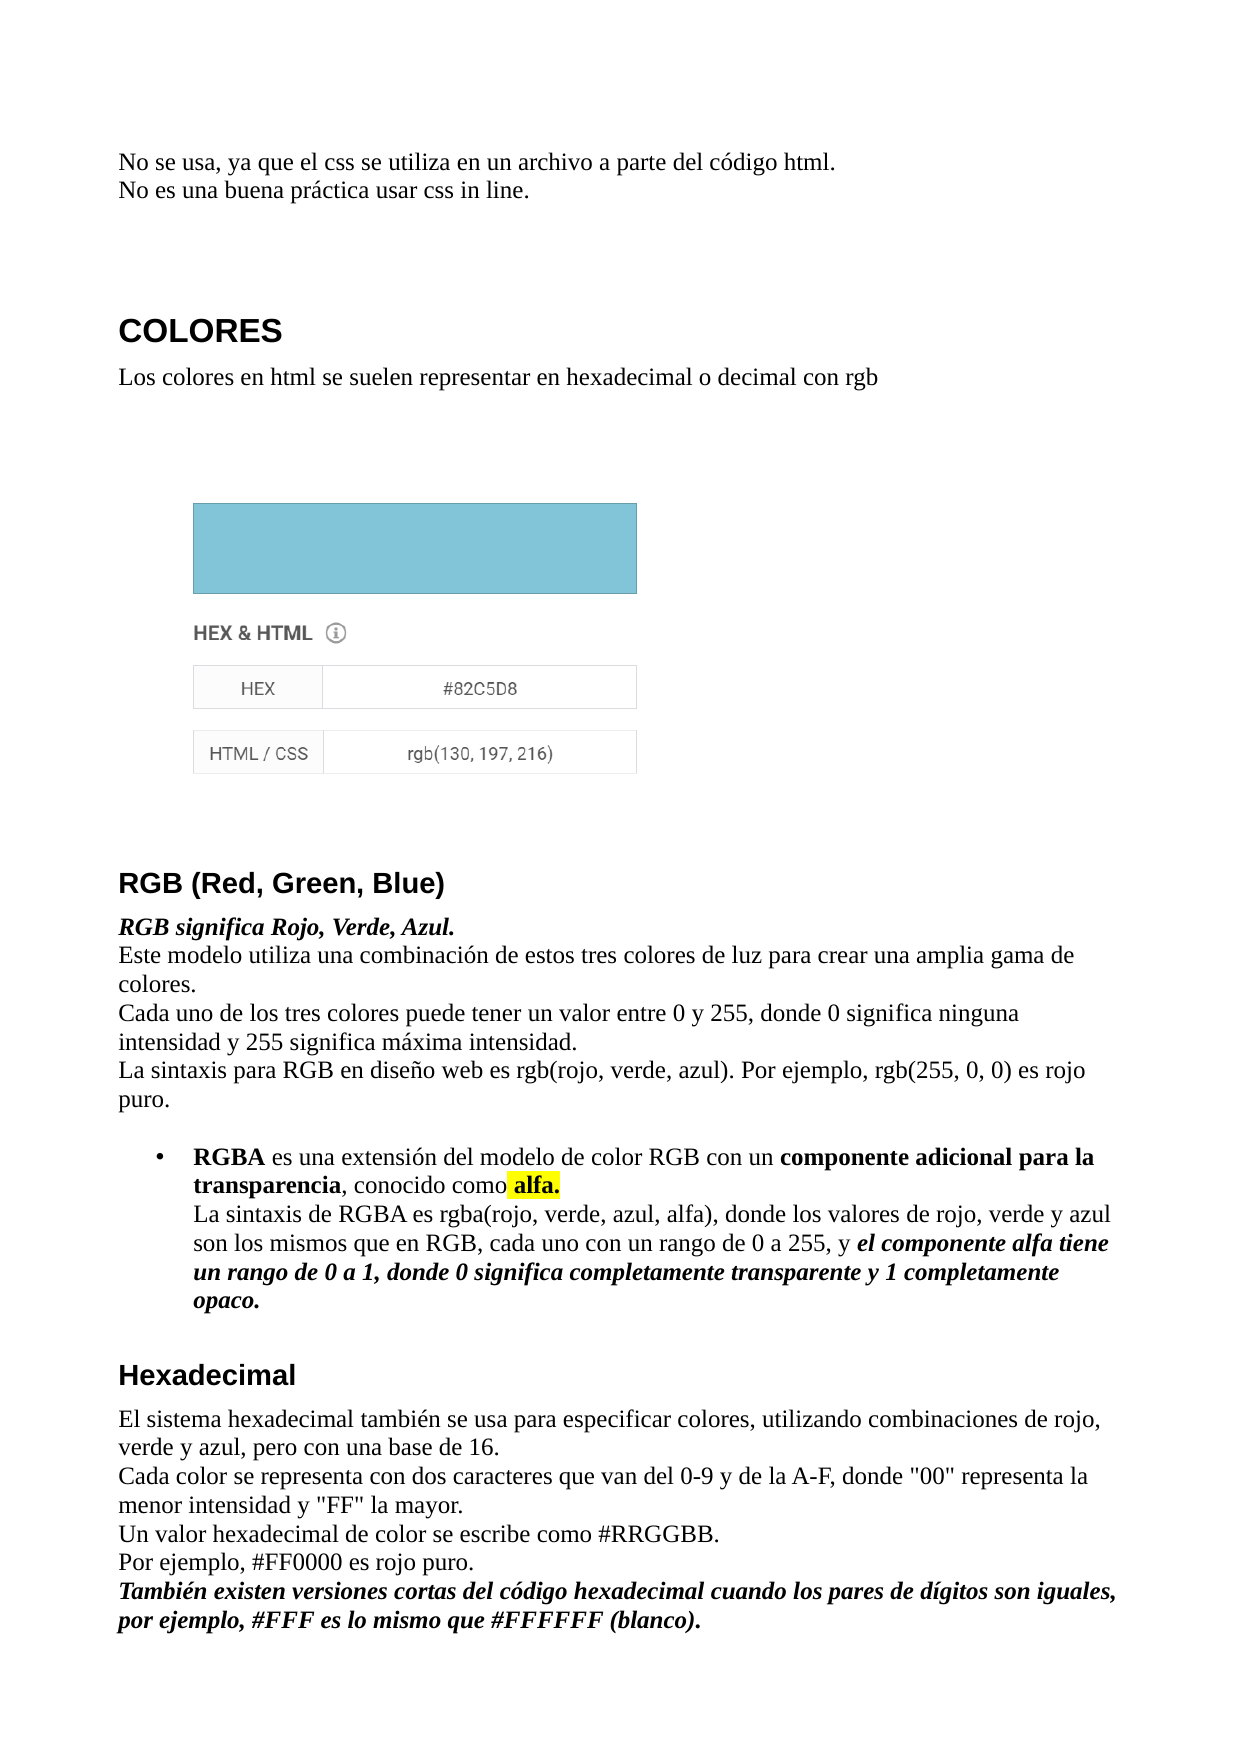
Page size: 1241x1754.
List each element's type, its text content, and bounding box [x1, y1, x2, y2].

text La sintaxis para RGB en diseño web es rgb(rojo, verde, azul). Por ejemplo, rgb(255, 0, 0) es rojo puro. [118, 1056, 1122, 1113]
text No se usa, ya que el css se utiliza en un archivo a parte del código html. No es una buena práctica usar css in line. [118, 147, 1122, 204]
list RGBA es una extensión del modelo de color RGB con un componente adicional para la transparencia, conocido como alfa. [156, 1142, 1122, 1199]
text Cada uno de los tres colores puede tener un valor entre 0 y 255, donde 0 significa ninguna intensidad y 255 significa máxima intensidad. [118, 998, 1122, 1056]
text RGB significa Rojo, Verde, Azul. [118, 912, 1122, 941]
text Un valor hexadecimal de color se escribe como #RRGGBB. [118, 1519, 1122, 1547]
text Este modelo utiliza una combinación de estos tres colores de luz para crear una amplia gama de colores. [118, 941, 1122, 998]
text También existen versiones cortas del código hexadecimal cuando los pares de dígitos son iguales, por ejemplo, #FFF es lo mismo que #FFFFFF (blanco). [118, 1576, 1122, 1634]
text Por ejemplo, #FF0000 es rojo puro. [118, 1547, 1122, 1576]
text Cada color se representa con dos caracteres que van del 0-9 y de la A-F, donde "00" representa la menor intensidad y "FF" la mayor. [118, 1461, 1122, 1519]
text El sistema hexadecimal también se usa para especificar colores, utilizando combinaciones de rojo, verde y azul, pero con una base de 16. [118, 1404, 1122, 1461]
subtitle Hexadecimal [118, 1358, 1122, 1391]
picture [117, 478, 691, 786]
list La sintaxis de RGBA es rgba(rojo, verde, azul, alfa), donde los valores de rojo, verde y azul son los mismos que en RGB, cada uno con un rango de 0 a 255, y el componente alfa tiene un rango de 0 a 1, donde 0 significa completamente transparente y 1 completamente opaco. [156, 1199, 1122, 1314]
subtitle COLORES [118, 311, 1122, 350]
subtitle RGB (Red, Green, Blue) [118, 866, 1122, 899]
text Los colores en html se suelen representar en hexadecimal o decimal con rgb [118, 362, 1122, 391]
